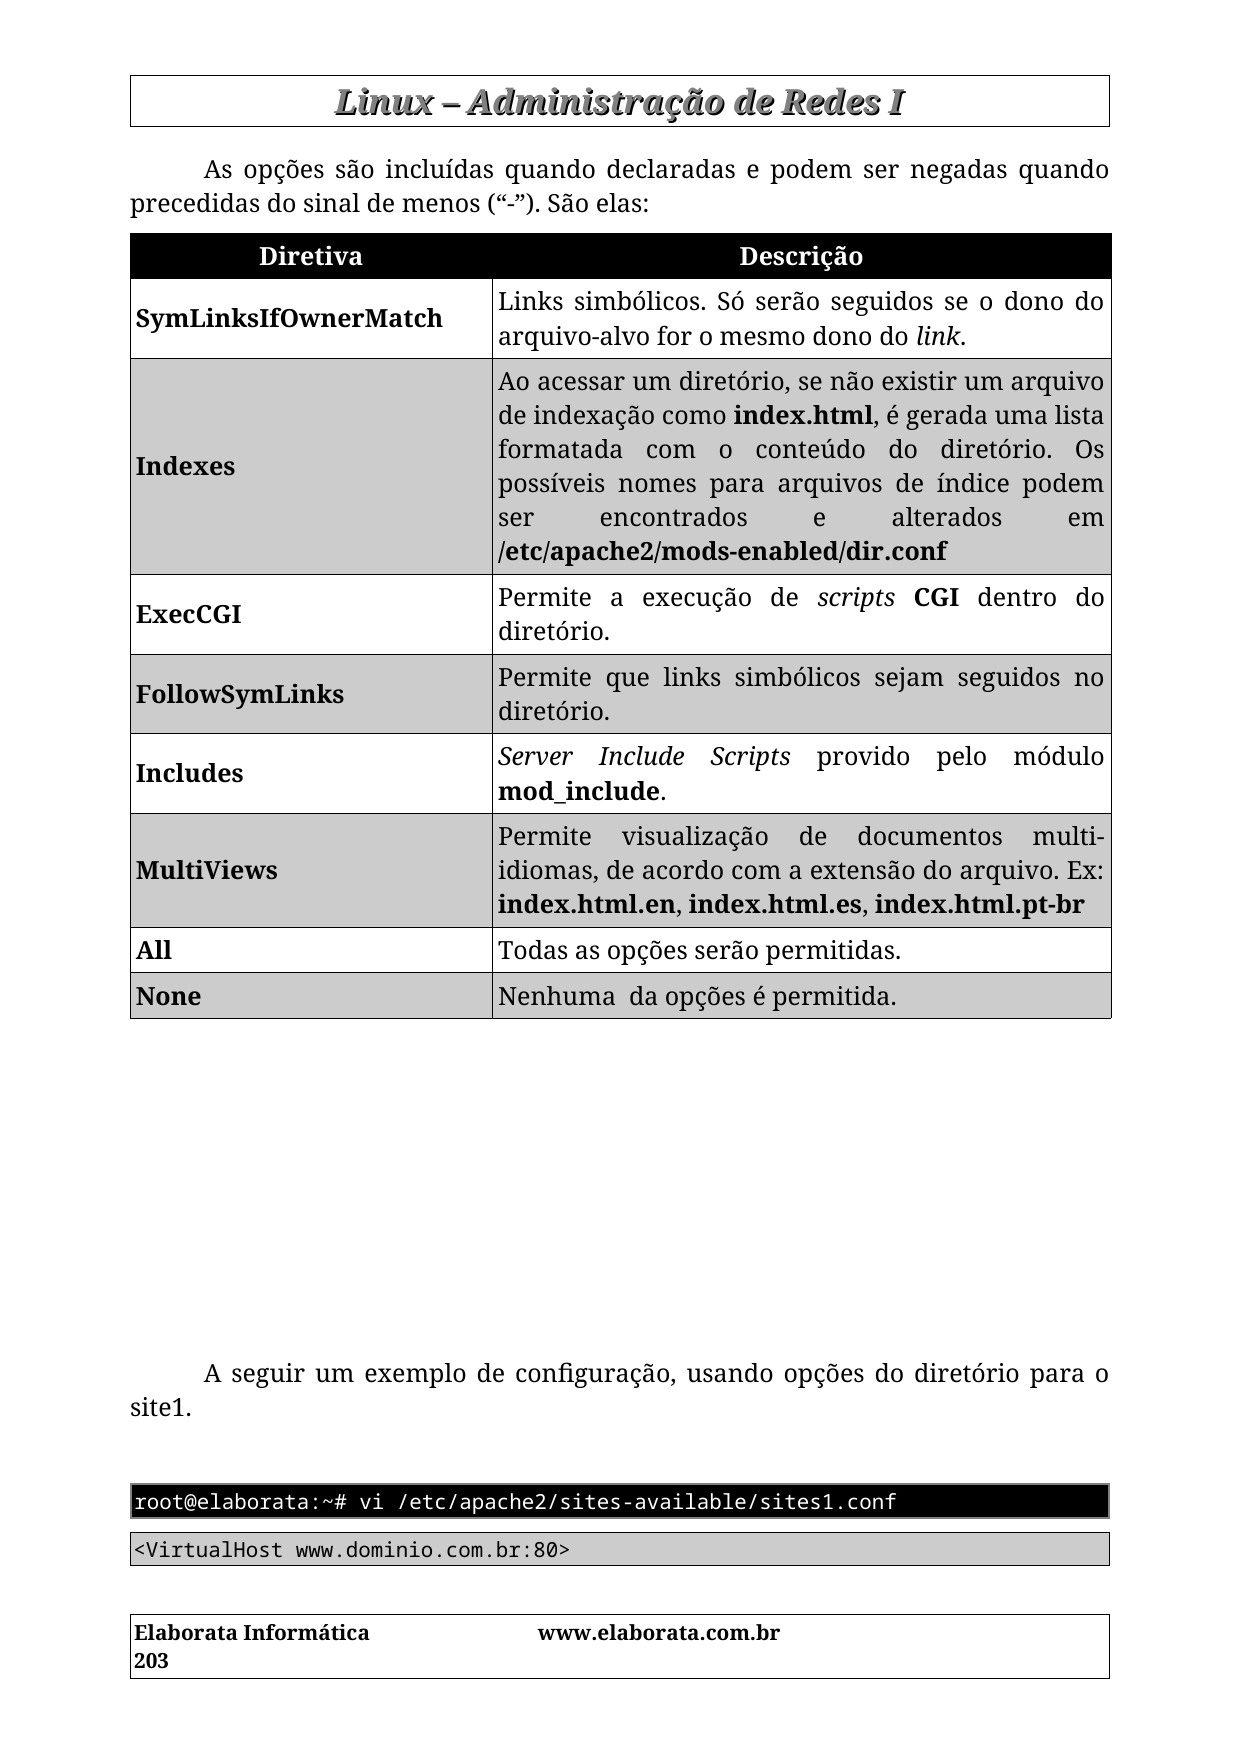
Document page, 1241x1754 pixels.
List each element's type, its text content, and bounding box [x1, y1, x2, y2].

table_cell ExecCGI [131, 575, 492, 653]
table_cell Todas as opções serão permitidas. [493, 928, 1111, 972]
table_cell Includes [131, 734, 492, 813]
table_cell Server Include Scripts provido pelo módulo mod_include. [493, 734, 1111, 813]
text A seguir um exemplo de configuração, usando opções do diretório para o site1. [130, 1356, 1110, 1424]
table_cell None [131, 973, 492, 1018]
table_cell Nenhuma da opções é permitida. [493, 973, 1111, 1018]
table_cell Permite a execução de scripts CGI dentro do diretório. [493, 575, 1111, 653]
text <VirtualHost www.dominio.com.br:80> [131, 1533, 1109, 1565]
table_cell All [131, 928, 492, 972]
table_cell Ao acessar um diretório, se não existir um arquivo de indexação como index.html, é gerada uma lista formatada com o conteúdo do diretório. Os possíveis nomes para arquivos de índice podem ser encontrados e alterados em /etc/apache2/mods-enabled/dir.conf [493, 359, 1111, 574]
text As opções são incluídas quando declaradas e podem ser negadas quando precedidas do sinal de menos (“-”). São elas: [130, 152, 1110, 220]
table_header Diretiva [131, 234, 492, 278]
table_cell Indexes [131, 359, 492, 574]
table_cell Permite visualização de documentos multi-idiomas, de acordo com a extensão do arquivo. Ex: index.html.en, index.html.es, index.html.pt-br [493, 814, 1111, 927]
table_cell FollowSymLinks [131, 655, 492, 733]
text root@elaborata:~# vi /etc/apache2/sites-available/sites1.conf [132, 1485, 1108, 1517]
table_cell Permite que links simbólicos sejam seguidos no diretório. [493, 655, 1111, 733]
table_cell Links simbólicos. Só serão seguidos se o dono do arquivo-alvo for o mesmo dono do link. [493, 279, 1111, 358]
table_cell MultiViews [131, 814, 492, 927]
table_cell SymLinksIfOwnerMatch [131, 279, 492, 358]
table_header Descrição [492, 234, 1111, 278]
